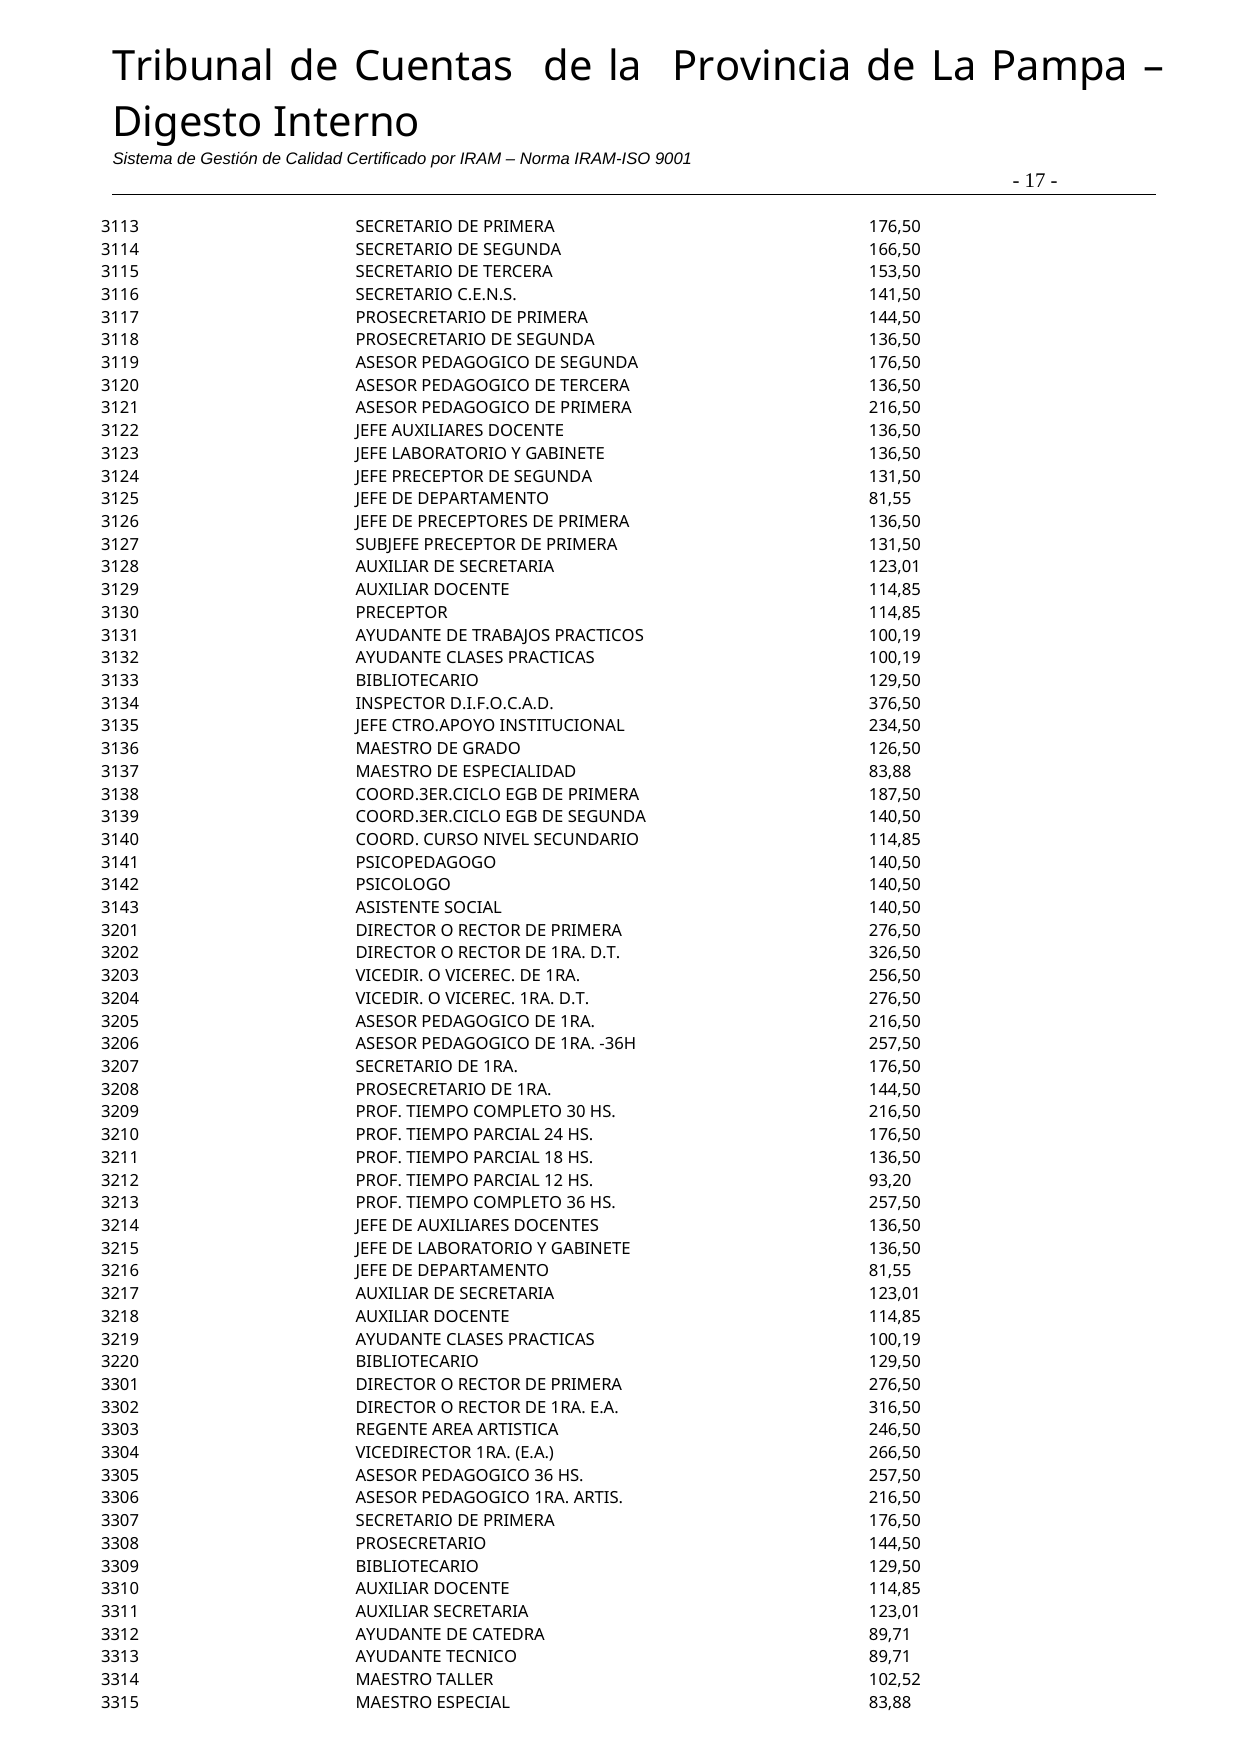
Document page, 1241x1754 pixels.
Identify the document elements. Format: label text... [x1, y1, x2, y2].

table_cell ASESOR PEDAGOGICO 36 HS. [344, 1464, 857, 1486]
table_cell 123,01 [858, 1600, 1129, 1622]
table_cell INSPECTOR D.I.F.O.C.A.D. [344, 691, 857, 714]
table_cell 3122 [90, 419, 344, 442]
table_cell 3127 [90, 533, 344, 555]
table_cell COORD. CURSO NIVEL SECUNDARIO [344, 828, 857, 850]
table_cell 216,50 [858, 1009, 1129, 1032]
table_cell SECRETARIO DE 1RA. [344, 1055, 857, 1077]
table_cell PRECEPTOR [344, 601, 857, 623]
table_cell BIBLIOTECARIO [344, 1350, 857, 1373]
table_cell 89,71 [858, 1623, 1129, 1645]
table_cell AUXILIAR DOCENTE [344, 1577, 857, 1600]
table_cell 144,50 [858, 1078, 1129, 1100]
table_cell 126,50 [858, 737, 1129, 759]
table_cell 3136 [90, 737, 344, 759]
table_cell 3118 [90, 328, 344, 351]
table_cell 276,50 [858, 987, 1129, 1009]
table_cell ASESOR PEDAGOGICO 1RA. ARTIS. [344, 1486, 857, 1509]
table_cell SECRETARIO C.E.N.S. [344, 283, 857, 305]
table_cell 3215 [90, 1236, 344, 1259]
table_cell 3218 [90, 1305, 344, 1327]
table_cell 136,50 [858, 1214, 1129, 1236]
table_cell DIRECTOR O RECTOR DE 1RA. E.A. [344, 1395, 857, 1418]
table_cell 140,50 [858, 873, 1129, 896]
table_cell 114,85 [858, 828, 1129, 850]
table_cell BIBLIOTECARIO [344, 669, 857, 691]
table_cell 3309 [90, 1554, 344, 1577]
table_cell 3140 [90, 828, 344, 850]
table_cell 3315 [90, 1691, 344, 1713]
table_cell JEFE DE PRECEPTORES DE PRIMERA [344, 510, 857, 532]
table_cell VICEDIR. O VICEREC. DE 1RA. [344, 964, 857, 987]
table_cell COORD.3ER.CICLO EGB DE PRIMERA [344, 782, 857, 805]
table_cell 129,50 [858, 669, 1129, 691]
table_cell 3213 [90, 1191, 344, 1214]
table_cell 3143 [90, 896, 344, 918]
table_cell DIRECTOR O RECTOR DE PRIMERA [344, 919, 857, 941]
table_cell 144,50 [858, 1532, 1129, 1554]
table_cell 3129 [90, 578, 344, 601]
table_cell 136,50 [858, 1236, 1129, 1259]
table_cell 102,52 [858, 1668, 1129, 1691]
table_cell 3310 [90, 1577, 344, 1600]
table_cell 3131 [90, 623, 344, 646]
table_cell 3220 [90, 1350, 344, 1373]
table_cell PROF. TIEMPO PARCIAL 24 HS. [344, 1123, 857, 1146]
table_cell 3128 [90, 555, 344, 578]
table_cell BIBLIOTECARIO [344, 1554, 857, 1577]
table_cell 257,50 [858, 1191, 1129, 1214]
table_cell 153,50 [858, 260, 1129, 283]
table_cell 3306 [90, 1486, 344, 1509]
table_cell AUXILIAR DOCENTE [344, 578, 857, 601]
table_cell 136,50 [858, 442, 1129, 464]
table_cell 144,50 [858, 305, 1129, 328]
table_cell MAESTRO DE GRADO [344, 737, 857, 759]
table_cell MAESTRO ESPECIAL [344, 1691, 857, 1713]
table_cell 93,20 [858, 1168, 1129, 1191]
table_cell DIRECTOR O RECTOR DE 1RA. D.T. [344, 941, 857, 964]
table_cell 187,50 [858, 782, 1129, 805]
table_cell 3305 [90, 1464, 344, 1486]
table_header 3124 [90, 464, 344, 487]
table_cell 166,50 [858, 237, 1129, 260]
table_cell 136,50 [858, 1146, 1129, 1168]
table_cell PROF. TIEMPO COMPLETO 30 HS. [344, 1100, 857, 1123]
table_cell 216,50 [858, 1486, 1129, 1509]
table_cell 3207 [90, 1055, 344, 1077]
table_cell 3130 [90, 601, 344, 623]
table_cell PROSECRETARIO DE PRIMERA [344, 305, 857, 328]
table_cell PSICOPEDAGOGO [344, 850, 857, 873]
table_cell 3113 [90, 215, 344, 237]
table_cell 3314 [90, 1668, 344, 1691]
table_cell 3302 [90, 1395, 344, 1418]
table_cell ASESOR PEDAGOGICO DE 1RA. -36H [344, 1032, 857, 1055]
table_cell AYUDANTE TECNICO [344, 1645, 857, 1668]
table_cell 131,50 [858, 533, 1129, 555]
table_cell 3203 [90, 964, 344, 987]
table_cell 3133 [90, 669, 344, 691]
table_cell 141,50 [858, 283, 1129, 305]
table_cell JEFE DE AUXILIARES DOCENTES [344, 1214, 857, 1236]
table_cell 3313 [90, 1645, 344, 1668]
table_cell 3208 [90, 1078, 344, 1100]
table_cell 3301 [90, 1373, 344, 1395]
table_cell PROF. TIEMPO COMPLETO 36 HS. [344, 1191, 857, 1214]
table_cell 3206 [90, 1032, 344, 1055]
table_cell 100,19 [858, 1327, 1129, 1350]
table_cell 3120 [90, 374, 344, 396]
table_cell JEFE CTRO.APOYO INSTITUCIONAL [344, 714, 857, 737]
table_cell AYUDANTE DE CATEDRA [344, 1623, 857, 1645]
table_cell 129,50 [858, 1350, 1129, 1373]
table_cell AUXILIAR SECRETARIA [344, 1600, 857, 1622]
table_cell AYUDANTE DE TRABAJOS PRACTICOS [344, 623, 857, 646]
table_cell 123,01 [858, 1282, 1129, 1304]
table_cell 3119 [90, 351, 344, 373]
table_cell PROSECRETARIO [344, 1532, 857, 1554]
table_cell 3214 [90, 1214, 344, 1236]
table_cell 83,88 [858, 760, 1129, 782]
table_cell 257,50 [858, 1464, 1129, 1486]
table_cell 3125 [90, 487, 344, 510]
table_header JEFE PRECEPTOR DE SEGUNDA [344, 464, 857, 487]
table_cell 3134 [90, 691, 344, 714]
table_header 131,50 [858, 464, 1129, 487]
table_cell 3141 [90, 850, 344, 873]
table_cell 114,85 [858, 1305, 1129, 1327]
table_cell 3139 [90, 805, 344, 828]
table_cell JEFE DE LABORATORIO Y GABINETE [344, 1236, 857, 1259]
table_cell REGENTE AREA ARTISTICA [344, 1418, 857, 1441]
table_cell 376,50 [858, 691, 1129, 714]
table_cell SECRETARIO DE PRIMERA [344, 1509, 857, 1532]
table_cell 3201 [90, 919, 344, 941]
table_cell 136,50 [858, 374, 1129, 396]
table_cell 100,19 [858, 623, 1129, 646]
table_cell 3202 [90, 941, 344, 964]
table_cell 3126 [90, 510, 344, 532]
table_cell 81,55 [858, 487, 1129, 510]
table_cell 114,85 [858, 578, 1129, 601]
table_cell 3212 [90, 1168, 344, 1191]
table_cell 257,50 [858, 1032, 1129, 1055]
table_cell 176,50 [858, 351, 1129, 373]
table_cell AYUDANTE CLASES PRACTICAS [344, 646, 857, 669]
table_cell AYUDANTE CLASES PRACTICAS [344, 1327, 857, 1350]
table_cell VICEDIRECTOR 1RA. (E.A.) [344, 1441, 857, 1463]
table_cell 81,55 [858, 1259, 1129, 1282]
table_cell 136,50 [858, 510, 1129, 532]
table_cell 3135 [90, 714, 344, 737]
table_cell 3205 [90, 1009, 344, 1032]
table_cell 266,50 [858, 1441, 1129, 1463]
table_cell SECRETARIO DE TERCERA [344, 260, 857, 283]
table_cell PSICOLOGO [344, 873, 857, 896]
table_cell 3311 [90, 1600, 344, 1622]
table_cell 234,50 [858, 714, 1129, 737]
table_cell AUXILIAR DOCENTE [344, 1305, 857, 1327]
table_cell JEFE AUXILIARES DOCENTE [344, 419, 857, 442]
table_cell 123,01 [858, 555, 1129, 578]
table_cell SUBJEFE PRECEPTOR DE PRIMERA [344, 533, 857, 555]
table_cell JEFE DE DEPARTAMENTO [344, 487, 857, 510]
table_cell 3304 [90, 1441, 344, 1463]
table_cell JEFE DE DEPARTAMENTO [344, 1259, 857, 1282]
table_cell MAESTRO DE ESPECIALIDAD [344, 760, 857, 782]
table_cell 176,50 [858, 1509, 1129, 1532]
table_cell COORD.3ER.CICLO EGB DE SEGUNDA [344, 805, 857, 828]
table_cell 3204 [90, 987, 344, 1009]
table_cell ASESOR PEDAGOGICO DE 1RA. [344, 1009, 857, 1032]
table_cell 176,50 [858, 215, 1129, 237]
table_cell 326,50 [858, 941, 1129, 964]
table_cell 136,50 [858, 419, 1129, 442]
table_cell 3116 [90, 283, 344, 305]
table_cell AUXILIAR DE SECRETARIA [344, 1282, 857, 1304]
table_cell AUXILIAR DE SECRETARIA [344, 555, 857, 578]
table_cell 216,50 [858, 1100, 1129, 1123]
table_cell 3138 [90, 782, 344, 805]
table_cell 3132 [90, 646, 344, 669]
table_cell 3219 [90, 1327, 344, 1350]
table_cell 114,85 [858, 601, 1129, 623]
table_cell 3216 [90, 1259, 344, 1282]
table_cell ASESOR PEDAGOGICO DE SEGUNDA [344, 351, 857, 373]
table_cell MAESTRO TALLER [344, 1668, 857, 1691]
table_cell JEFE LABORATORIO Y GABINETE [344, 442, 857, 464]
table_cell 100,19 [858, 646, 1129, 669]
table_cell 3137 [90, 760, 344, 782]
table_cell SECRETARIO DE SEGUNDA [344, 237, 857, 260]
table_cell 276,50 [858, 919, 1129, 941]
table_cell ASESOR PEDAGOGICO DE TERCERA [344, 374, 857, 396]
table_cell 136,50 [858, 328, 1129, 351]
table_cell 176,50 [858, 1055, 1129, 1077]
table_cell SECRETARIO DE PRIMERA [344, 215, 857, 237]
table_cell 3217 [90, 1282, 344, 1304]
table_cell VICEDIR. O VICEREC. 1RA. D.T. [344, 987, 857, 1009]
table_cell 3142 [90, 873, 344, 896]
table_cell PROSECRETARIO DE 1RA. [344, 1078, 857, 1100]
table_cell 3114 [90, 237, 344, 260]
table_cell PROF. TIEMPO PARCIAL 18 HS. [344, 1146, 857, 1168]
table_cell 3308 [90, 1532, 344, 1554]
table_cell 89,71 [858, 1645, 1129, 1668]
table_cell 114,85 [858, 1577, 1129, 1600]
table_cell 129,50 [858, 1554, 1129, 1577]
table_cell 316,50 [858, 1395, 1129, 1418]
table_cell 256,50 [858, 964, 1129, 987]
table_cell 140,50 [858, 850, 1129, 873]
table_cell 3123 [90, 442, 344, 464]
table_cell 276,50 [858, 1373, 1129, 1395]
table_cell ASESOR PEDAGOGICO DE PRIMERA [344, 396, 857, 419]
table_cell PROF. TIEMPO PARCIAL 12 HS. [344, 1168, 857, 1191]
table_cell 140,50 [858, 896, 1129, 918]
table_cell 83,88 [858, 1691, 1129, 1713]
table_cell 3209 [90, 1100, 344, 1123]
table_cell 3307 [90, 1509, 344, 1532]
table_cell PROSECRETARIO DE SEGUNDA [344, 328, 857, 351]
table_cell 3117 [90, 305, 344, 328]
table_cell 3121 [90, 396, 344, 419]
table_cell 3115 [90, 260, 344, 283]
table_cell 3211 [90, 1146, 344, 1168]
table_cell 3303 [90, 1418, 344, 1441]
table_cell 140,50 [858, 805, 1129, 828]
table_cell 216,50 [858, 396, 1129, 419]
table_cell 3210 [90, 1123, 344, 1146]
table_cell ASISTENTE SOCIAL [344, 896, 857, 918]
table_cell 3312 [90, 1623, 344, 1645]
table_cell DIRECTOR O RECTOR DE PRIMERA [344, 1373, 857, 1395]
table_cell 246,50 [858, 1418, 1129, 1441]
table_cell 176,50 [858, 1123, 1129, 1146]
